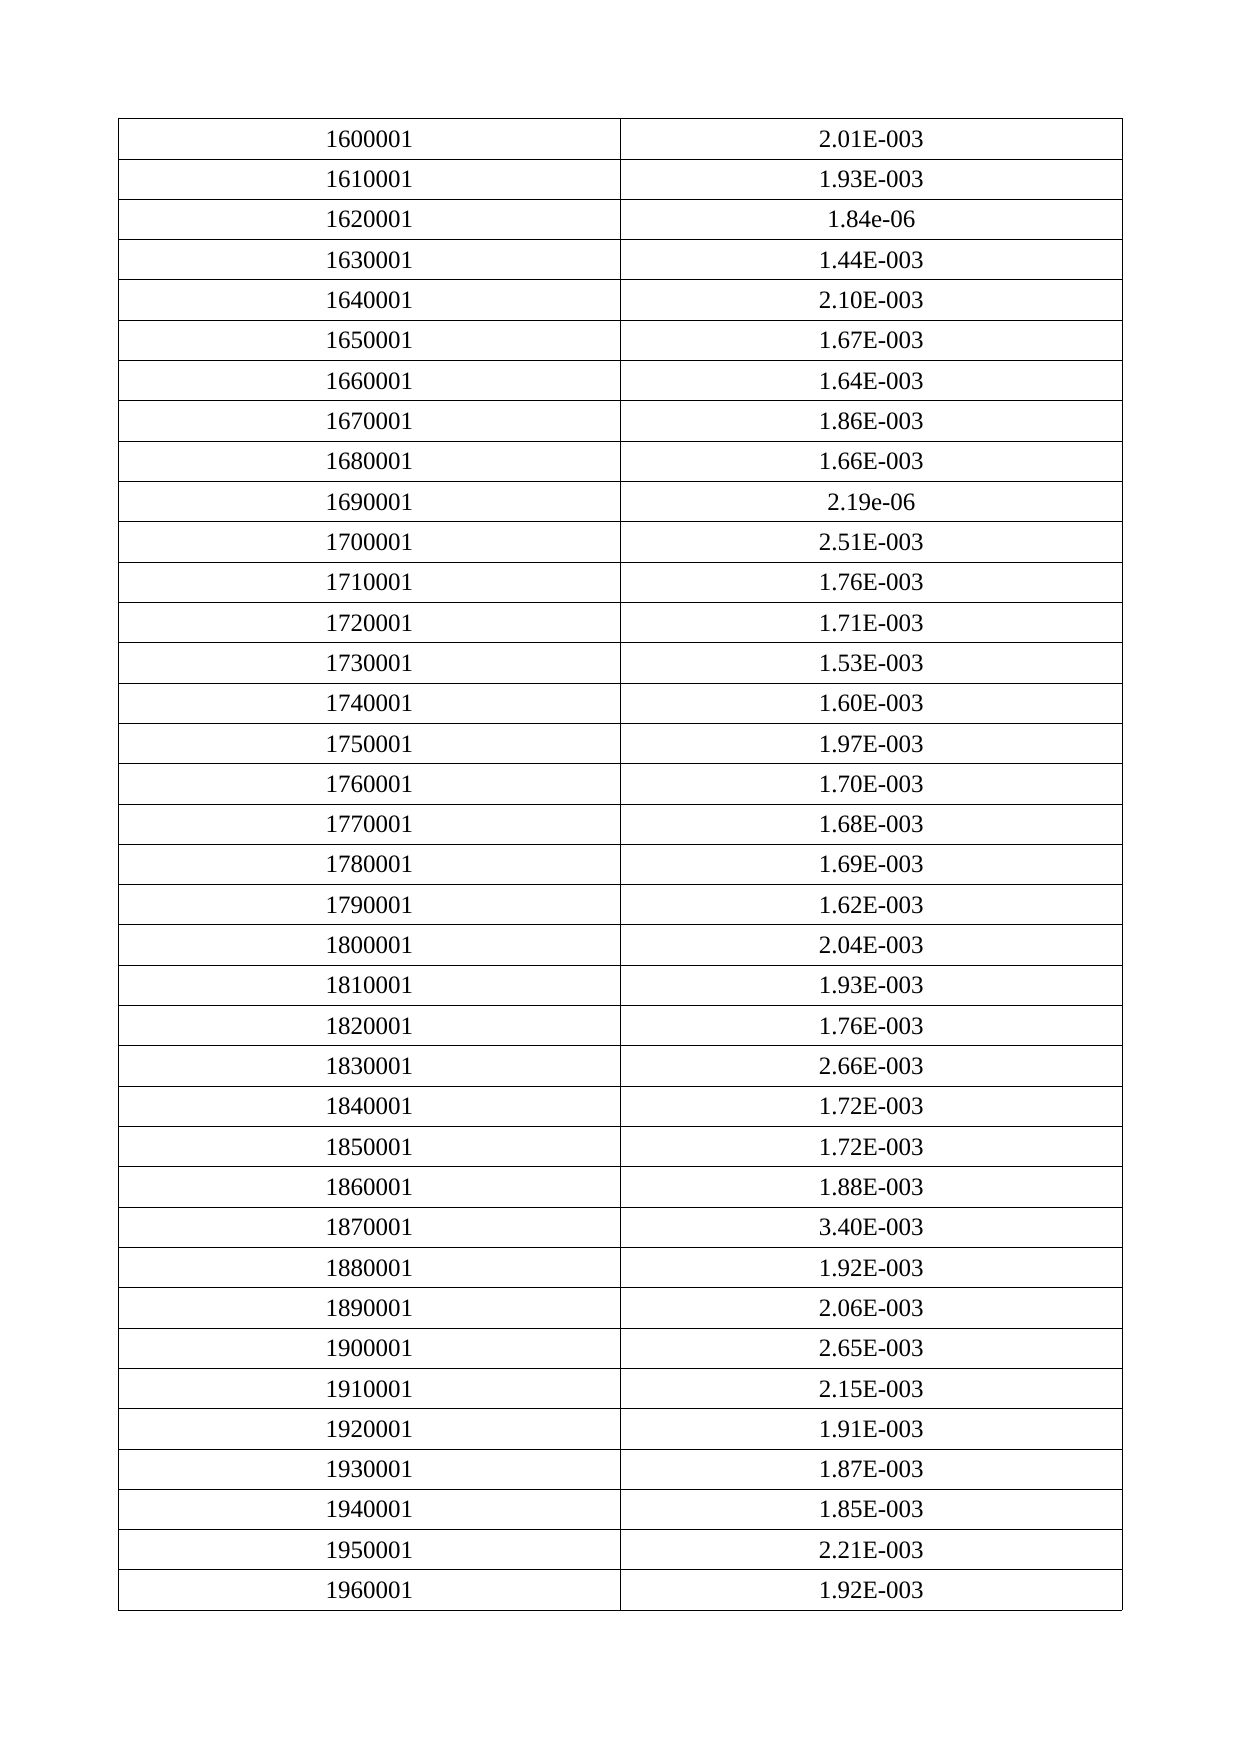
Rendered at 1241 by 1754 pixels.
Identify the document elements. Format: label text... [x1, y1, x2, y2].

table_cell 1670001 [119, 401, 620, 441]
table_cell 1870001 [119, 1208, 620, 1247]
table_cell 1710001 [119, 563, 620, 602]
table_cell 1,93E-003 [621, 160, 1122, 199]
table_cell 2,06E-003 [621, 1288, 1122, 1327]
table_cell 1,44E-003 [621, 240, 1122, 279]
table_cell 1600001 [119, 119, 620, 158]
table_cell 1770001 [119, 805, 620, 844]
table_cell 1,86E-003 [621, 401, 1122, 441]
table_cell 1890001 [119, 1288, 620, 1327]
table_cell 1750001 [119, 724, 620, 763]
table_cell 1700001 [119, 522, 620, 562]
table_cell 1,67E-003 [621, 321, 1122, 360]
table_cell 2,10E-003 [621, 280, 1122, 320]
table_cell 1860001 [119, 1167, 620, 1207]
table_cell 1,68E-003 [621, 805, 1122, 844]
table_cell 1780001 [119, 845, 620, 884]
table_cell 1650001 [119, 321, 620, 360]
table_cell 3,40E-003 [621, 1208, 1122, 1247]
table_cell 1760001 [119, 764, 620, 803]
table_cell 1,66E-003 [621, 442, 1122, 481]
table_cell 2,66E-003 [621, 1046, 1122, 1086]
table_cell 2,65E-003 [621, 1329, 1122, 1368]
table_cell 2,04E-003 [621, 925, 1122, 965]
table_cell 1810001 [119, 966, 620, 1005]
table_cell 1820001 [119, 1006, 620, 1045]
table_cell 1,53E-003 [621, 643, 1122, 682]
table_cell 1880001 [119, 1248, 620, 1287]
table_cell 2,21E-003 [621, 1530, 1122, 1569]
table_cell 2.19e-06 [621, 482, 1122, 521]
table_cell 1620001 [119, 200, 620, 239]
table_cell 1,76E-003 [621, 1006, 1122, 1045]
table_cell 1840001 [119, 1087, 620, 1126]
table_cell 1,91E-003 [621, 1409, 1122, 1448]
table_cell 1640001 [119, 280, 620, 320]
table_cell 1,87E-003 [621, 1450, 1122, 1489]
table_cell 1,64E-003 [621, 361, 1122, 400]
table_cell 1,76E-003 [621, 563, 1122, 602]
table_cell 1,93E-003 [621, 966, 1122, 1005]
table_cell 1,85E-003 [621, 1490, 1122, 1529]
table_cell 1900001 [119, 1329, 620, 1368]
table_cell 1920001 [119, 1409, 620, 1448]
table_cell 1,69E-003 [621, 845, 1122, 884]
table_cell 1940001 [119, 1490, 620, 1529]
table_cell 1960001 [119, 1570, 620, 1610]
table_cell 2,01E-003 [621, 119, 1122, 158]
table_cell 1,92E-003 [621, 1248, 1122, 1287]
table_cell 1.84e-06 [621, 200, 1122, 239]
table_cell 1950001 [119, 1530, 620, 1569]
table_cell 1720001 [119, 603, 620, 642]
table_cell 1630001 [119, 240, 620, 279]
table_cell 1610001 [119, 160, 620, 199]
table_cell 1,70E-003 [621, 764, 1122, 803]
table_cell 1850001 [119, 1127, 620, 1166]
table_cell 1,60E-003 [621, 684, 1122, 723]
table_cell 1690001 [119, 482, 620, 521]
table_cell 1830001 [119, 1046, 620, 1086]
table_cell 1660001 [119, 361, 620, 400]
table_cell 1,88E-003 [621, 1167, 1122, 1207]
table_cell 1800001 [119, 925, 620, 965]
table_cell 1,92E-003 [621, 1570, 1122, 1610]
table_cell 1740001 [119, 684, 620, 723]
table_cell 1,62E-003 [621, 885, 1122, 924]
table_cell 1930001 [119, 1450, 620, 1489]
table_cell 2,15E-003 [621, 1369, 1122, 1408]
table_cell 1,97E-003 [621, 724, 1122, 763]
table_cell 1,72E-003 [621, 1127, 1122, 1166]
table_cell 1,72E-003 [621, 1087, 1122, 1126]
table_cell 1910001 [119, 1369, 620, 1408]
table_cell 1680001 [119, 442, 620, 481]
table_cell 1790001 [119, 885, 620, 924]
table_cell 1,71E-003 [621, 603, 1122, 642]
table_cell 2,51E-003 [621, 522, 1122, 562]
table_cell 1730001 [119, 643, 620, 682]
